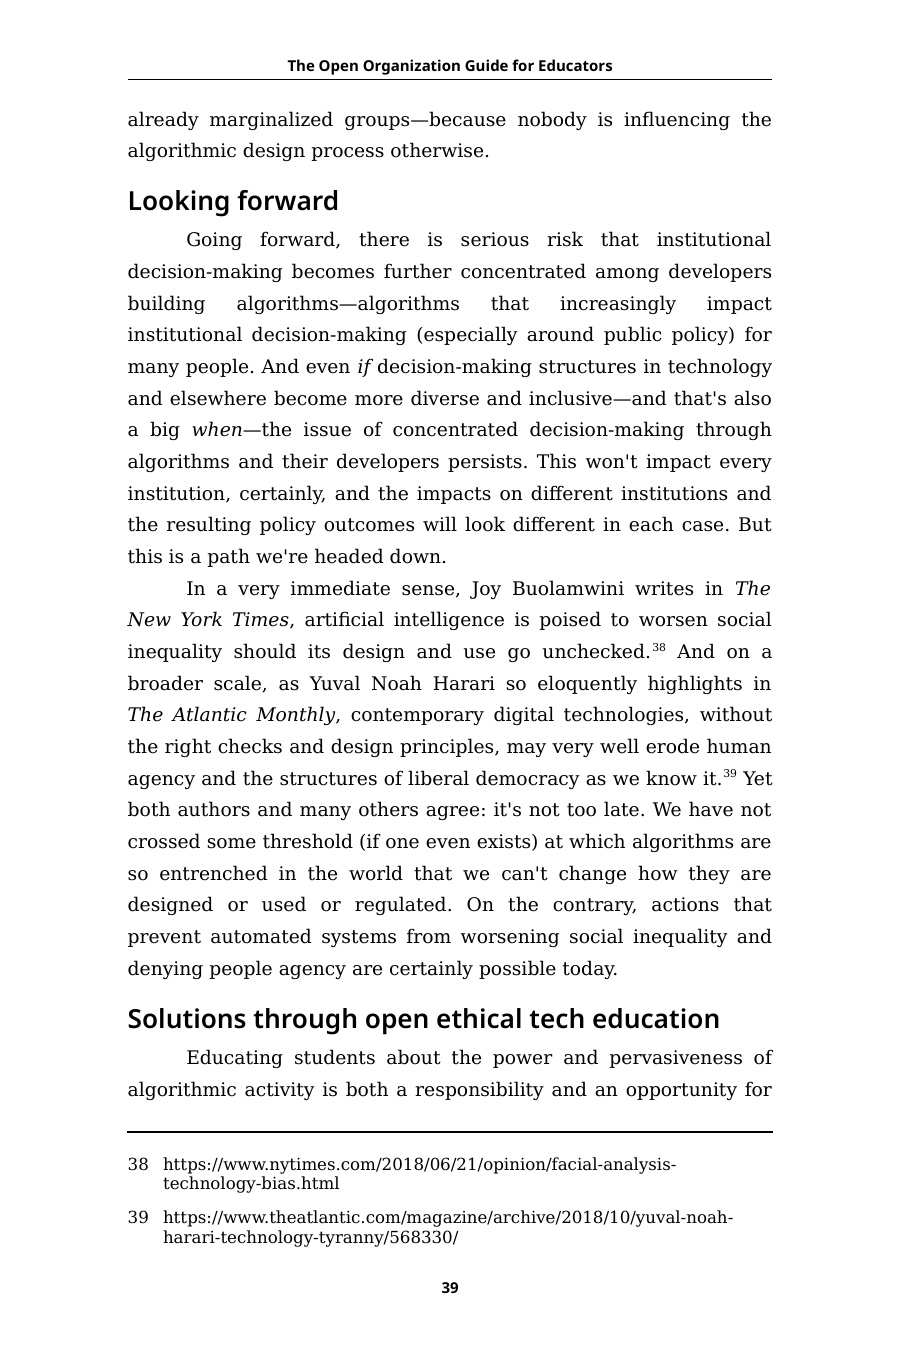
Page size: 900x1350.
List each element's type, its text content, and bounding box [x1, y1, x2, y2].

text https://www.theatlantic.com/magazine/archive/2018/10/yuval-noah-harari-technology-tyranny/568330/ [127, 1208, 772, 1247]
text Going forward, there is serious risk that institutional decision-making becomes further concentrated among developers building algorithms—algorithms that increasingly impact institutional decision-making (especially around public policy) for many people. And even if decision-making structures in technology and elsewhere become more diverse and inclusive—and that's also a big when—the issue of concentrated decision-making through algorithms and their developers persists. This won't impact every institution, certainly, and the impacts on different institutions and the resulting policy outcomes will look different in each case. But this is a path we're headed down. [127, 229, 772, 568]
text In a very immediate sense, Joy Buolamwini writes in The New York Times, artificial intelligence is poised to worsen social inequality should its design and use go unchecked. And on a broader scale, as Yuval Noah Harari so eloquently highlights in The Atlantic Monthly, contemporary digital technologies, without the right checks and design principles, may very well erode human agency and the structures of liberal democracy as we know it. Yet both authors and many others agree: it's not too late. We have not crossed some threshold (if one even exists) at which algorithms are so entrenched in the world that we can't change how they are designed or used or regulated. On the contrary, actions that prevent automated systems from worsening social inequality and denying people agency are certainly possible today. [127, 578, 772, 980]
text https://www.nytimes.com/2018/06/21/opinion/facial-analysis-technology-bias.html [127, 1154, 772, 1193]
subtitle Looking forward [127, 187, 772, 217]
text already marginalized groups—because nobody is influencing the algorithmic design process otherwise. [127, 109, 772, 162]
text Educating students about the power and pervasiveness of algorithmic activity is both a responsibility and an opportunity for [127, 1047, 772, 1100]
subtitle Solutions through open ethical tech education [127, 1004, 772, 1034]
